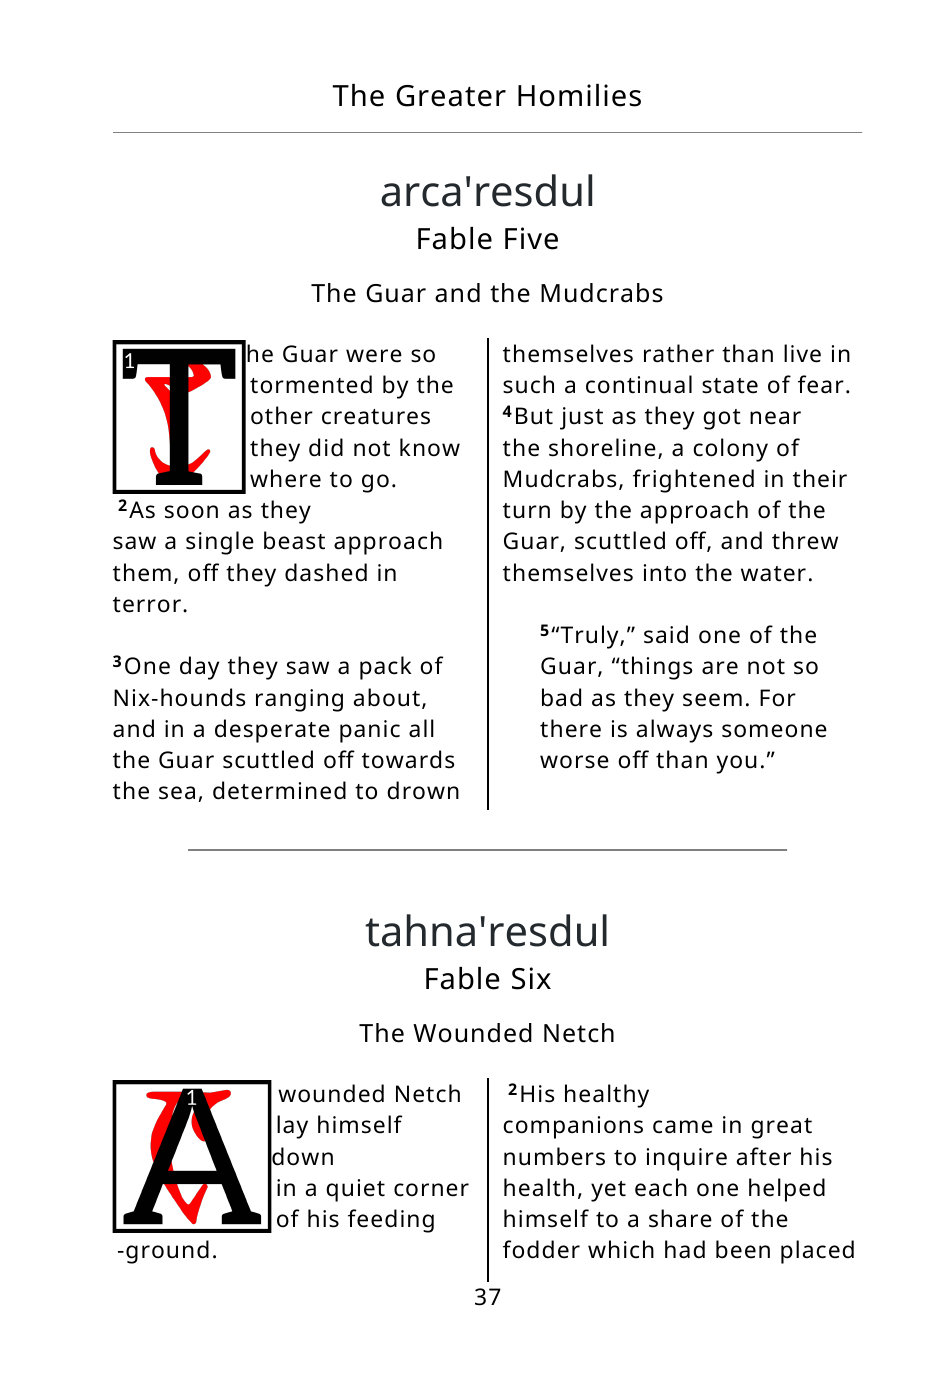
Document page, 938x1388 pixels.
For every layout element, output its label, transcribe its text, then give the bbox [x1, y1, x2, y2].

picture [112, 340, 246, 494]
text The Guar and the Mudcrabs [112, 275, 862, 309]
text other creatures [246, 400, 472, 431]
text The Greater Homilies [112, 75, 862, 115]
text The Wounded Netch [112, 1015, 862, 1049]
text companions came in great numbers to inquire after his health, yet each one helped himself to a share of the fodder which had been placed [502, 1109, 862, 1265]
text tormented by the [246, 369, 472, 400]
text in a quiet corner [272, 1172, 472, 1203]
text 2His healthy [502, 1078, 862, 1109]
text 5“Truly,” said one of the Guar, “things are not so bad as they seem. For there is always someone worse off than you.” [540, 619, 844, 775]
text wounded Netch [112, 1078, 472, 1109]
text where to go. [246, 463, 472, 494]
text 2As soon as they [112, 494, 472, 525]
picture [112, 1080, 272, 1233]
text Fable Five [112, 218, 862, 258]
text of his feeding [112, 1203, 472, 1234]
text lay himself down [272, 1109, 472, 1172]
text Fable Six [112, 959, 862, 998]
text saw a single beast approach them, off they dashed in terror. [112, 525, 472, 619]
subtitle tahna'resdul [112, 902, 862, 959]
text he Guar were so [112, 338, 472, 369]
text themselves rather than live in such a continual state of fear. 4But just as they got near the shoreline, a colony of Mudcrabs, frightened in their turn by the approach of the Guar, scuttled off, and threw themselves into the water. [502, 338, 862, 588]
text 3One day they saw a pack of Nix-hounds ranging about, and in a desperate panic all the Guar scuttled off towards the sea, determined to drown [112, 650, 472, 806]
text they did not know [246, 431, 472, 463]
subtitle arca'resdul [112, 162, 862, 218]
text -ground. [112, 1234, 472, 1265]
